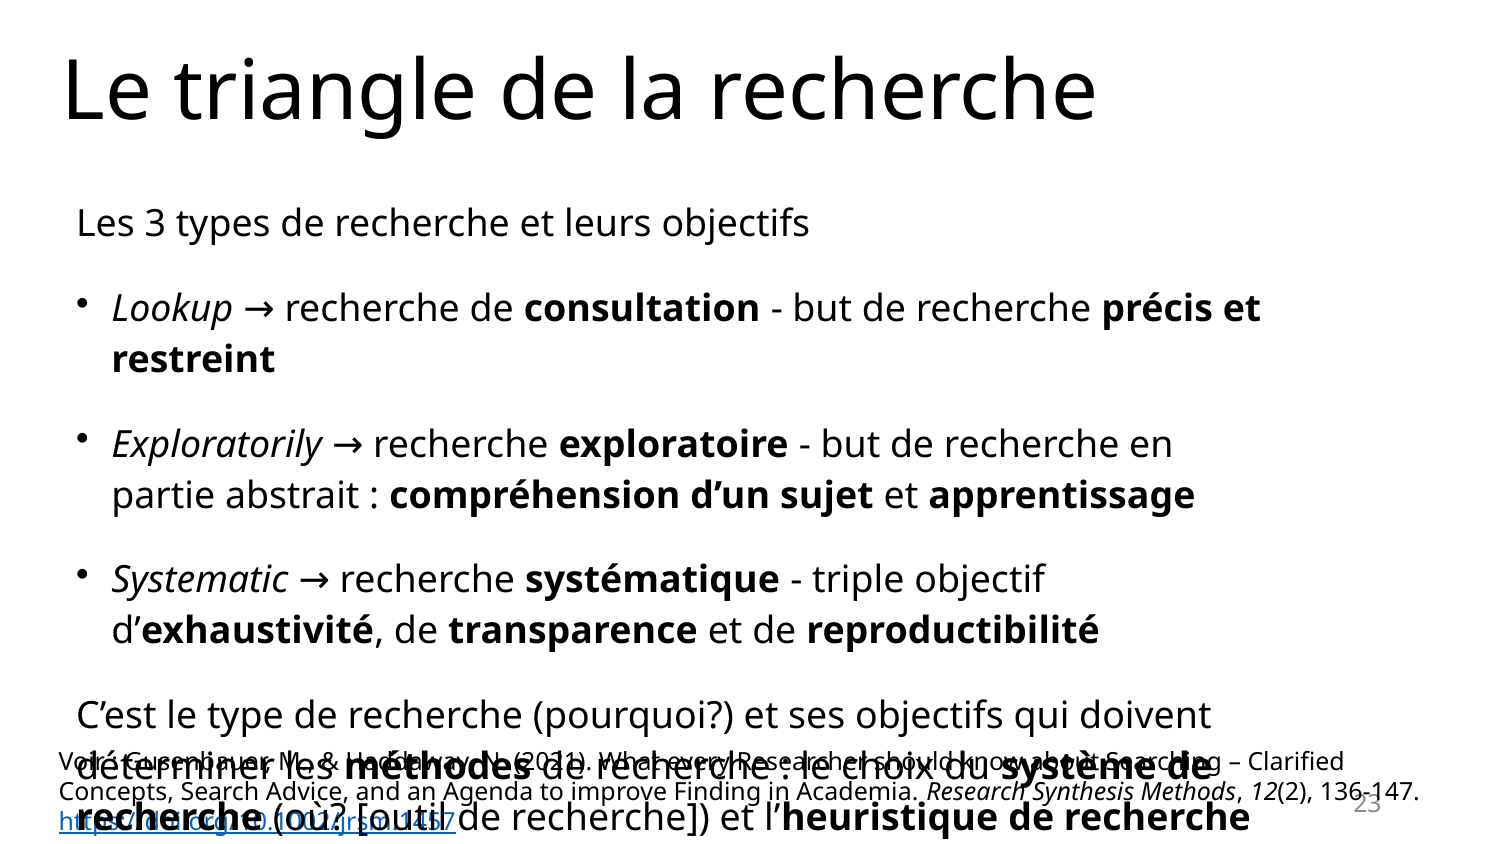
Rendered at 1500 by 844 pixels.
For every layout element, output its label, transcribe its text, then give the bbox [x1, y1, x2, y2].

title Le triangle de la recherche [46, 10, 1341, 174]
text_box Voir : Gusenbauer, M., & Haddaway, N. (2021). What every Researcher should know about Searching – Clarified Concepts, Search Advice, and an Agenda to improve Finding in Academia. Research Synthesis Methods, 12(2), 136‑147. https://doi.org/10.1002/jrsm.1457 [43, 738, 1468, 844]
text_box Les 3 types de recherche et leurs objectifs Lookup → recherche de consultation - but de recherche précis et restreint Exploratorily → recherche exploratoire - but de recherche en partie abstrait : compréhension d’un sujet et apprentissage Systematic → recherche systématique - triple objectif d’exhaustivité, de transparence et de reproductibilité C’est le type de recherche (pourquoi?) et ses objectifs qui doivent déterminer les méthodes de recherche : le choix du système de recherche (où? [outil de recherche]) et l’heuristique de recherche (comment? [mode de recherche]). [61, 189, 1300, 826]
